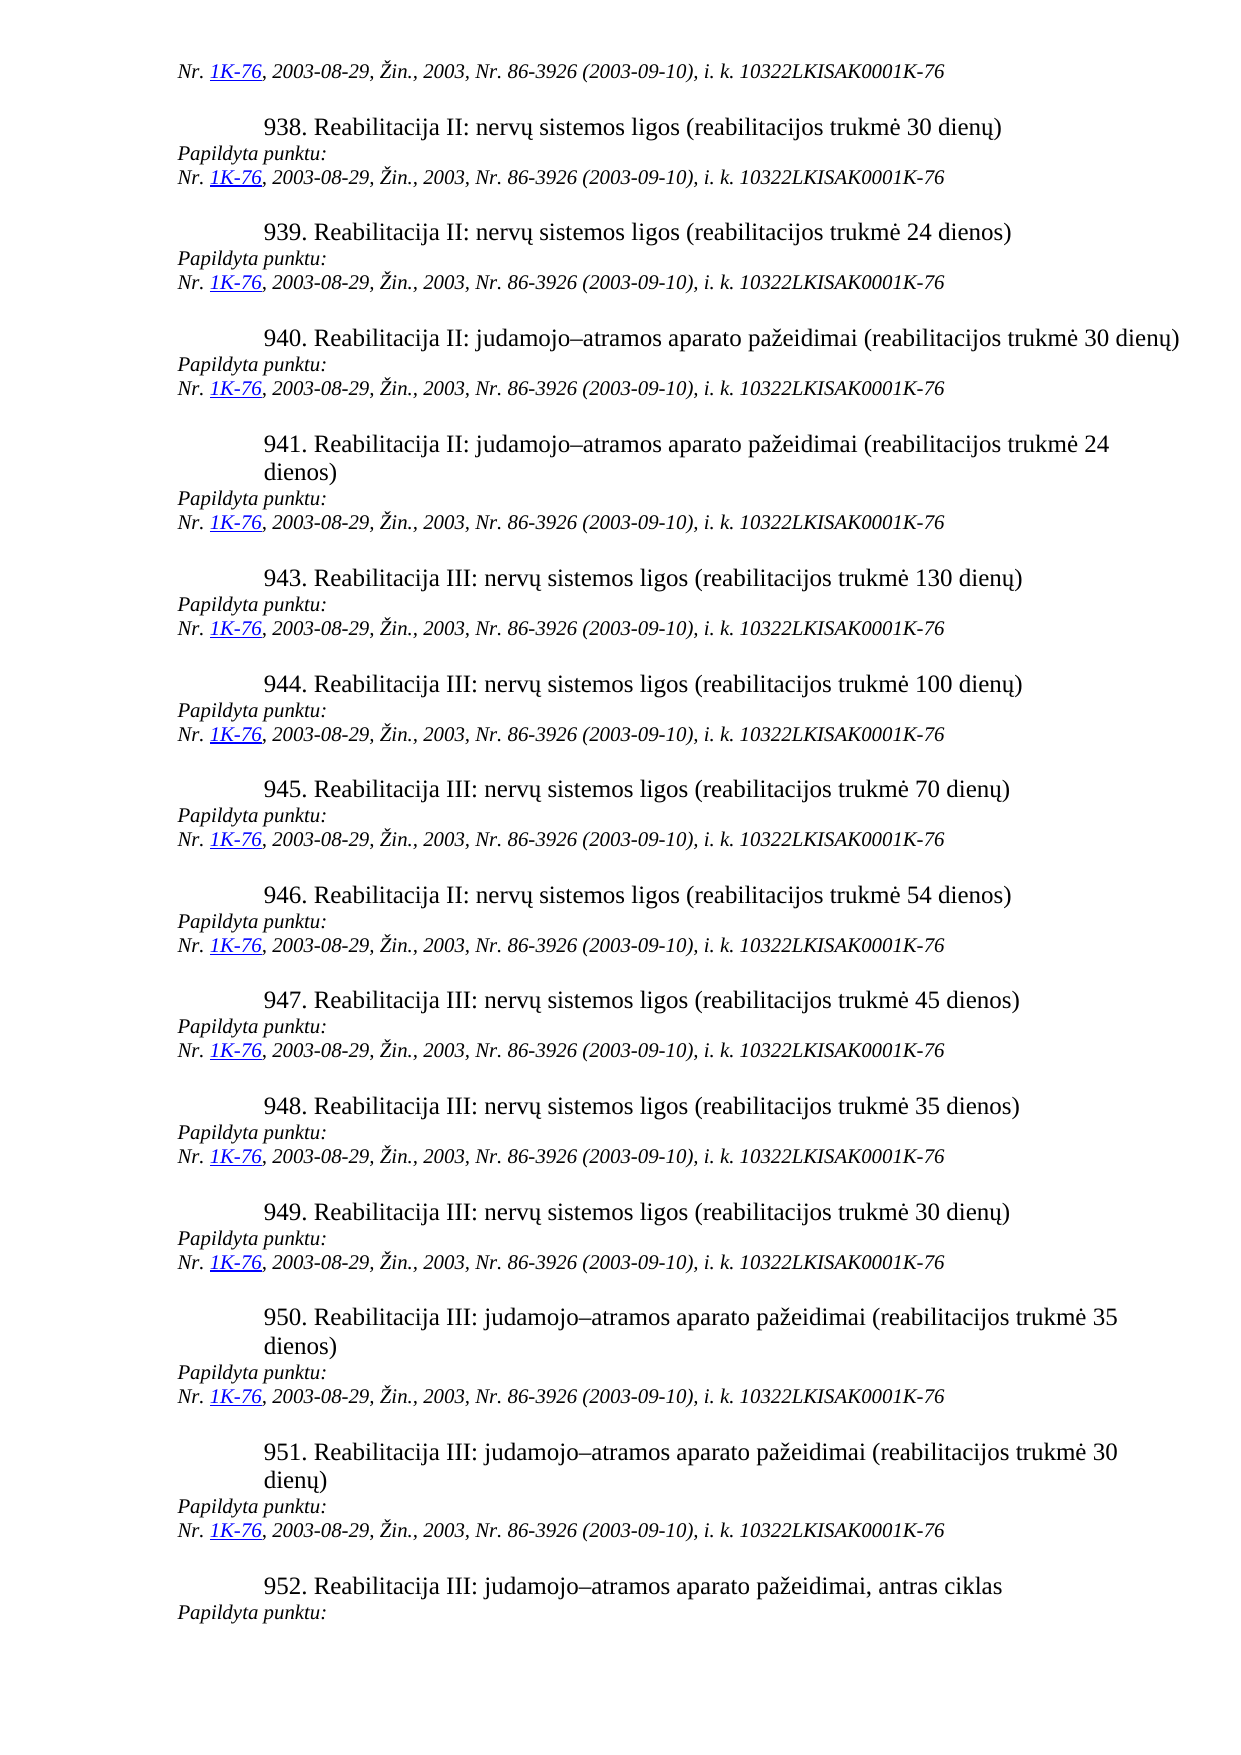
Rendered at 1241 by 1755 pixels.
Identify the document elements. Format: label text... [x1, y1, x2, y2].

text Papildyta punktu: [177, 1494, 1181, 1518]
text Papildyta punktu: [177, 909, 1181, 933]
text 952. Reabilitacija III: judamojo–atramos aparato pažeidimai, antras ciklas [263, 1571, 1181, 1600]
text Papildyta punktu: [177, 246, 1181, 270]
text Papildyta punktu: [177, 1600, 1181, 1624]
text 947. Reabilitacija III: nervų sistemos ligos (reabilitacijos trukmė 45 dienos) [263, 986, 1181, 1014]
text 951. Reabilitacija III: judamojo–atramos aparato pažeidimai (reabilitacijos trukmė 30 dienų) [263, 1437, 1181, 1494]
text Nr. 1K-76, 2003-08-29, Žin., 2003, Nr. 86-3926 (2003-09-10), i. k. 10322LKISAK0001K-76 [177, 827, 1181, 851]
text Nr. 1K-76, 2003-08-29, Žin., 2003, Nr. 86-3926 (2003-09-10), i. k. 10322LKISAK0001K-76 [177, 376, 1181, 400]
text Nr. 1K-76, 2003-08-29, Žin., 2003, Nr. 86-3926 (2003-09-10), i. k. 10322LKISAK0001K-76 [177, 165, 1181, 189]
text Papildyta punktu: [177, 1360, 1181, 1384]
text Nr. 1K-76, 2003-08-29, Žin., 2003, Nr. 86-3926 (2003-09-10), i. k. 10322LKISAK0001K-76 [177, 933, 1181, 957]
text Papildyta punktu: [177, 803, 1181, 827]
text Nr. 1K-76, 2003-08-29, Žin., 2003, Nr. 86-3926 (2003-09-10), i. k. 10322LKISAK0001K-76 [177, 1250, 1181, 1274]
text 945. Reabilitacija III: nervų sistemos ligos (reabilitacijos trukmė 70 dienų) [263, 774, 1181, 803]
text Papildyta punktu: [177, 486, 1181, 510]
text Papildyta punktu: [177, 1120, 1181, 1144]
text 950. Reabilitacija III: judamojo–atramos aparato pažeidimai (reabilitacijos trukmė 35 dienos) [263, 1302, 1181, 1360]
text 938. Reabilitacija II: nervų sistemos ligos (reabilitacijos trukmė 30 dienų) [263, 112, 1181, 141]
text 946. Reabilitacija II: nervų sistemos ligos (reabilitacijos trukmė 54 dienos) [263, 880, 1181, 909]
text 939. Reabilitacija II: nervų sistemos ligos (reabilitacijos trukmė 24 dienos) [263, 217, 1181, 246]
text Papildyta punktu: [177, 592, 1181, 616]
text Nr. 1K-76, 2003-08-29, Žin., 2003, Nr. 86-3926 (2003-09-10), i. k. 10322LKISAK0001K-76 [177, 1144, 1181, 1168]
text Nr. 1K-76, 2003-08-29, Žin., 2003, Nr. 86-3926 (2003-09-10), i. k. 10322LKISAK0001K-76 [177, 722, 1181, 746]
text 943. Reabilitacija III: nervų sistemos ligos (reabilitacijos trukmė 130 dienų) [263, 563, 1181, 592]
text Papildyta punktu: [177, 141, 1181, 165]
text 949. Reabilitacija III: nervų sistemos ligos (reabilitacijos trukmė 30 dienų) [263, 1197, 1181, 1226]
text 948. Reabilitacija III: nervų sistemos ligos (reabilitacijos trukmė 35 dienos) [263, 1091, 1181, 1120]
text 940. Reabilitacija II: judamojo–atramos aparato pažeidimai (reabilitacijos trukmė 30 dienų) [263, 323, 1181, 352]
text Nr. 1K-76, 2003-08-29, Žin., 2003, Nr. 86-3926 (2003-09-10), i. k. 10322LKISAK0001K-76 [177, 1384, 1181, 1408]
text Papildyta punktu: [177, 1226, 1181, 1250]
text Nr. 1K-76, 2003-08-29, Žin., 2003, Nr. 86-3926 (2003-09-10), i. k. 10322LKISAK0001K-76 [177, 1518, 1181, 1542]
text Nr. 1K-76, 2003-08-29, Žin., 2003, Nr. 86-3926 (2003-09-10), i. k. 10322LKISAK0001K-76 [177, 510, 1181, 534]
text Papildyta punktu: [177, 1014, 1181, 1038]
text 944. Reabilitacija III: nervų sistemos ligos (reabilitacijos trukmė 100 dienų) [263, 669, 1181, 697]
text Nr. 1K-76, 2003-08-29, Žin., 2003, Nr. 86-3926 (2003-09-10), i. k. 10322LKISAK0001K-76 [177, 59, 1181, 83]
text Papildyta punktu: [177, 697, 1181, 722]
text 941. Reabilitacija II: judamojo–atramos aparato pažeidimai (reabilitacijos trukmė 24 dienos) [263, 429, 1181, 486]
text Nr. 1K-76, 2003-08-29, Žin., 2003, Nr. 86-3926 (2003-09-10), i. k. 10322LKISAK0001K-76 [177, 270, 1181, 294]
text Nr. 1K-76, 2003-08-29, Žin., 2003, Nr. 86-3926 (2003-09-10), i. k. 10322LKISAK0001K-76 [177, 1038, 1181, 1062]
text Nr. 1K-76, 2003-08-29, Žin., 2003, Nr. 86-3926 (2003-09-10), i. k. 10322LKISAK0001K-76 [177, 616, 1181, 640]
text Papildyta punktu: [177, 352, 1181, 376]
